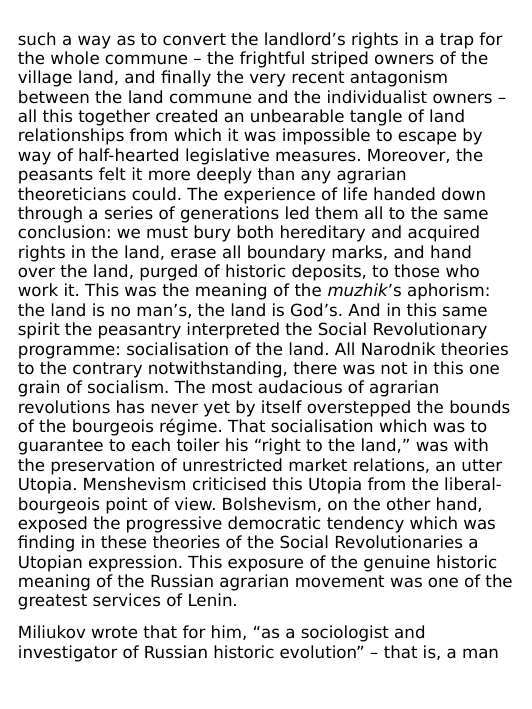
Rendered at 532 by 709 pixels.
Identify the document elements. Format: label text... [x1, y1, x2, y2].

text such a way as to convert the landlord’s rights in a trap for the whole commune – the frightful striped owners of the village land, and finally the very recent antagonism between the land commune and the individualist owners – all this together created an unbearable tangle of land relationships from which it was impossible to escape by way of half-hearted legislative measures. Moreover, the peasants felt it more deeply than any agrarian theoreticians could. The experience of life handed down through a series of generations led them all to the same conclusion: we must bury both hereditary and acquired rights in the land, erase all boundary marks, and hand over the land, purged of historic deposits, to those who work it. This was the meaning of the muzhik’s aphorism: the land is no man’s, the land is God’s. And in this same spirit the peasantry interpreted the Social Revolutionary programme: socialisation of the land. All Narodnik theories to the contrary notwithstanding, there was not in this one grain of socialism. The most audacious of agrarian revolutions has never yet by itself overstepped the bounds of the bourgeois régime. That socialisation which was to guarantee to each toiler his “right to the land,” was with the preservation of unrestricted market relations, an utter Utopia. Menshevism criticised this Utopia from the liberal-bourgeois point of view. Bolshevism, on the other hand, exposed the progressive democratic tendency which was finding in these theories of the Social Revolutionaries a Utopian expression. This exposure of the genuine historic meaning of the Russian agrarian movement was one of the greatest services of Lenin. [18, 29, 514, 611]
text Miliukov wrote that for him, “as a sociologist and investigator of Russian historic evolution” – that is, a man [18, 623, 514, 662]
